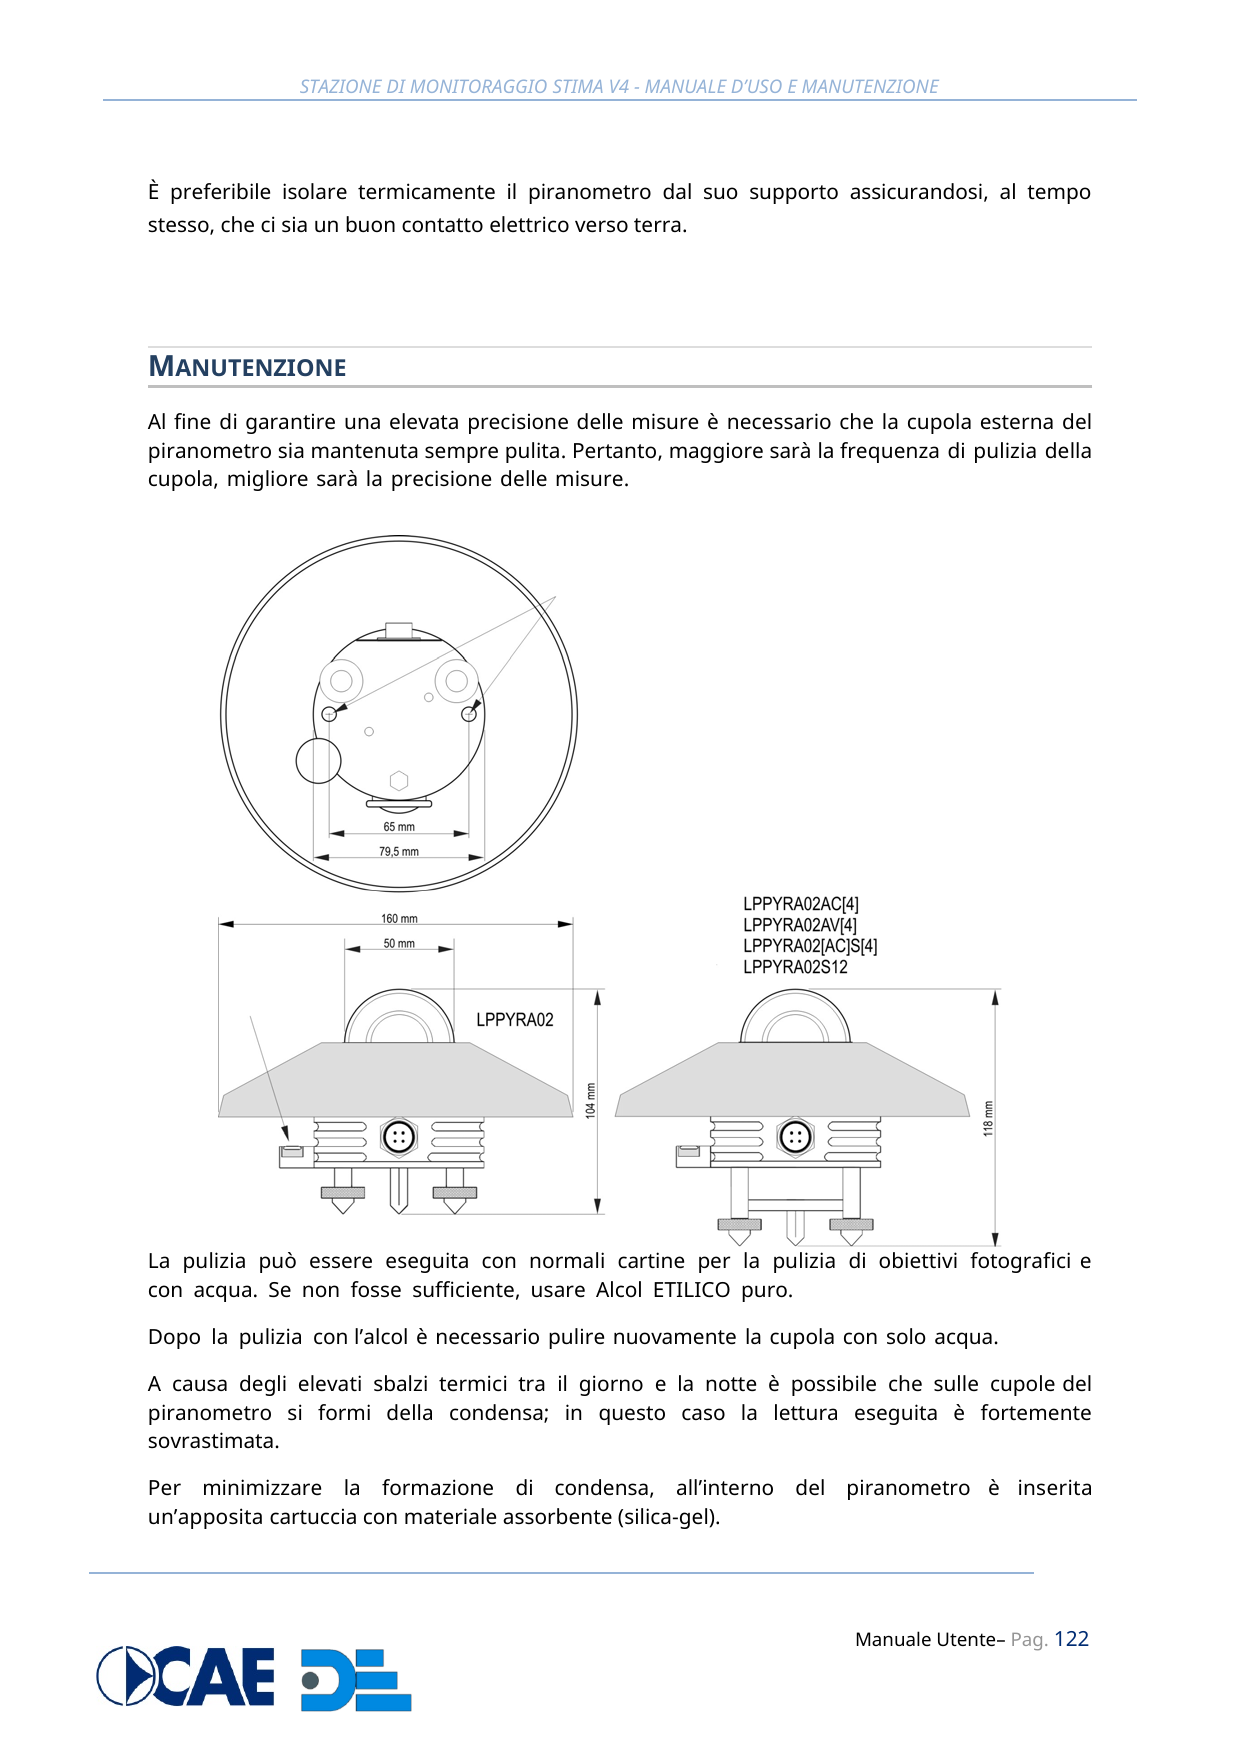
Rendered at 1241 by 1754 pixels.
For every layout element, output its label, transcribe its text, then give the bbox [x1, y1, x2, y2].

text Al fine di garantire una elevata precisione delle misure è necessario che la cupola esterna del piranometro sia mantenuta sempre pulita. Pertanto, maggiore sarà la frequenza di pulizia della cupola, migliore sarà la precisione delle misure. [148, 407, 1092, 493]
text Dopo la pulizia con l’alcol è necessario pulire nuovamente la cupola con solo acqua. [148, 1322, 1092, 1351]
subtitle Manutenzione [148, 348, 1092, 385]
text La pulizia può essere eseguita con normali cartine per la pulizia di obiettivi fotografici e con acqua. Se non fosse sufficiente, usare Alcol ETILICO puro. [148, 511, 1092, 1303]
text È preferibile isolare termicamente il piranometro dal suo supporto assicurandosi, al tempo stesso, che ci sia un buon contatto elettrico verso terra. [148, 177, 1092, 238]
text A causa degli elevati sbalzi termici tra il giorno e la notte è possibile che sulle cupole del piranometro si formi della condensa; in questo caso la lettura eseguita è fortemente sovrastimata. [148, 1369, 1092, 1454]
text Per minimizzare la formazione di condensa, all’interno del piranometro è inserita un’apposita cartuccia con materiale assorbente (silica-gel). [148, 1473, 1092, 1530]
